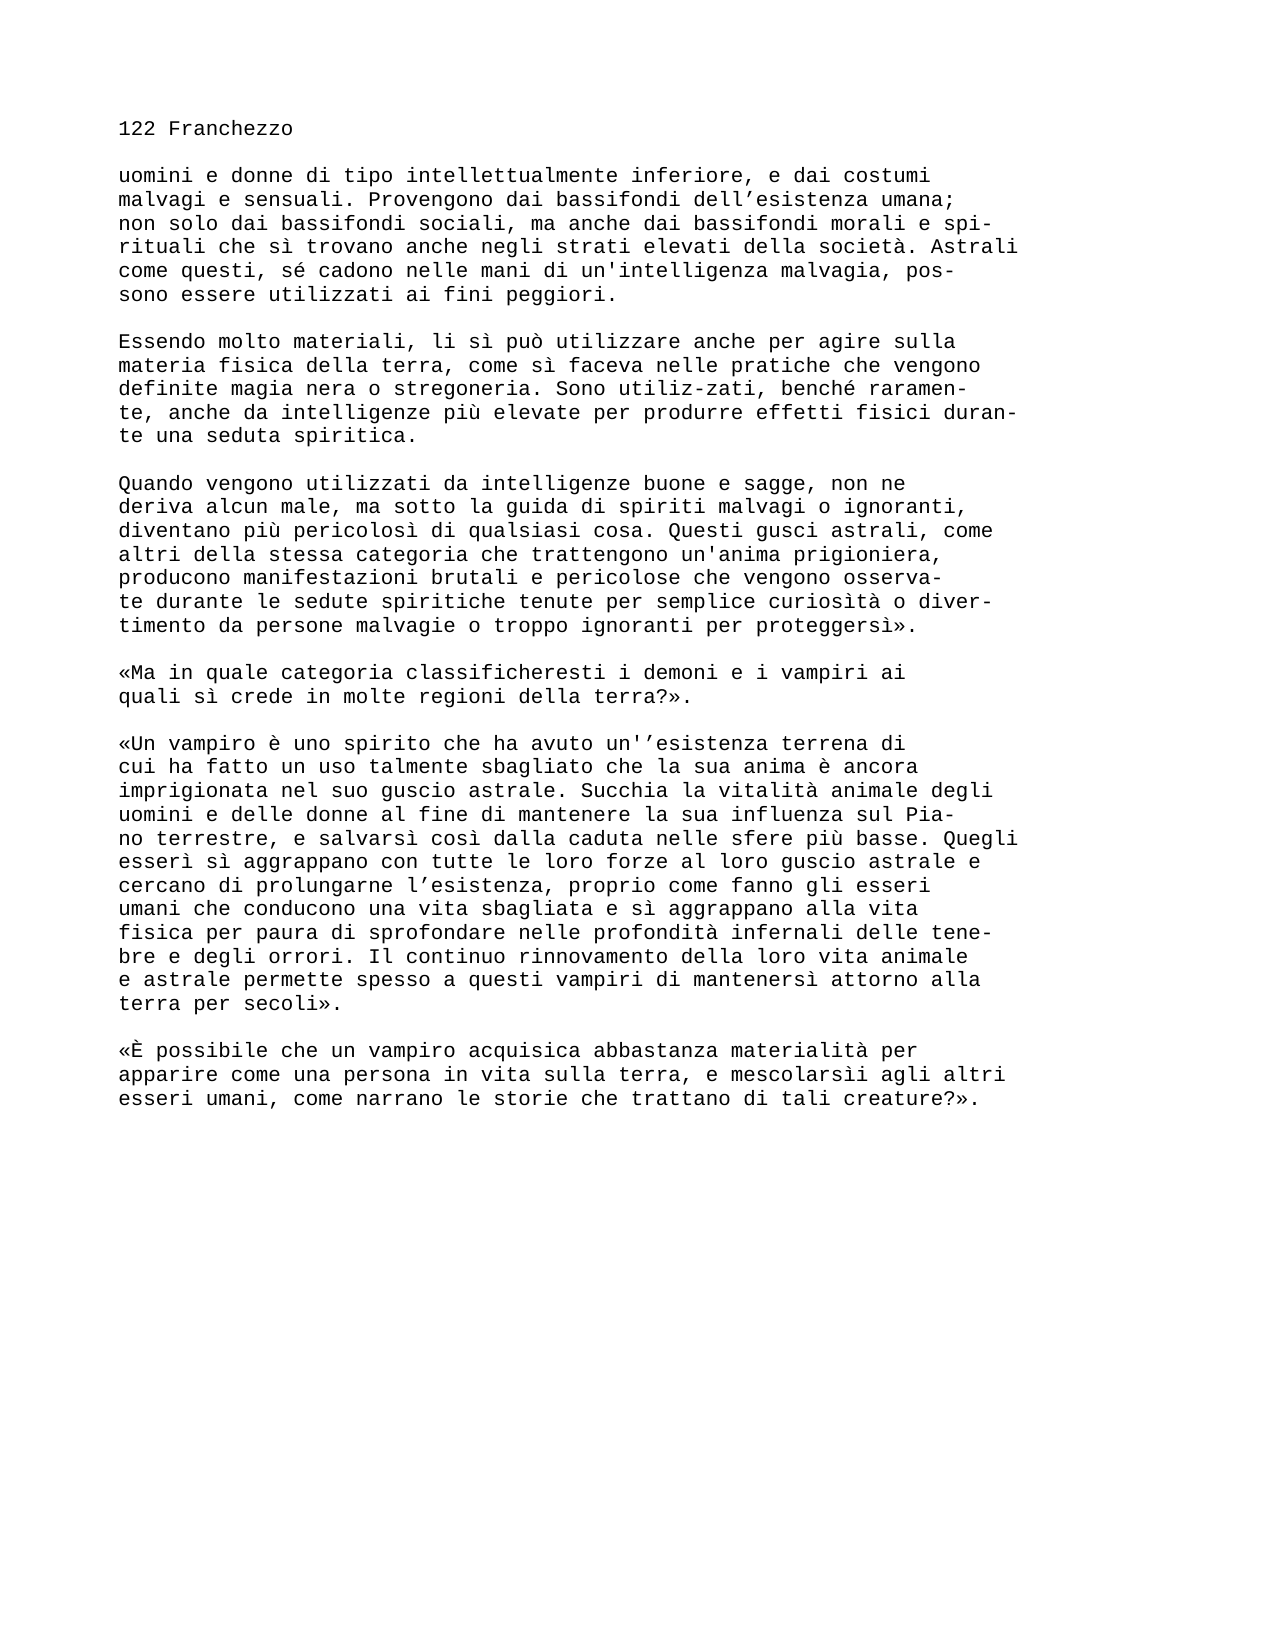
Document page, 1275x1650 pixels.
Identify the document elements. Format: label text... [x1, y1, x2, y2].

text «È possibile che un vampiro acquisica abbastanza materialità per [118, 1040, 1157, 1064]
text esserì sì aggrappano con tutte le loro forze al loro guscio astrale e [118, 851, 1157, 875]
text esseri umani, come narrano le storie che trattano di tali creature?». [118, 1088, 1157, 1111]
text altri della stessa categoria che trattengono un'anima prigioniera, [118, 544, 1157, 567]
text «Un vampiro è uno spirito che ha avuto un'’esistenza terrena di [118, 733, 1157, 757]
text cui ha fatto un uso talmente sbagliato che la sua anima è ancora [118, 757, 1157, 780]
text imprigionata nel suo guscio astrale. Succhia la vitalità animale degli [118, 780, 1157, 804]
text cercano di prolungarne l’esistenza, proprio come fanno gli esseri [118, 875, 1157, 898]
text e astrale permette spesso a questi vampiri di mantenersì attorno alla [118, 969, 1157, 993]
text rituali che sì trovano anche negli strati elevati della società. Astrali [118, 236, 1157, 260]
text umani che conducono una vita sbagliata e sì aggrappano alla vita [118, 898, 1157, 922]
text «Ma in quale categoria classificheresti i demoni e i vampiri ai [118, 662, 1157, 686]
text deriva alcun male, ma sotto la guida di spiriti malvagi o ignoranti, [118, 496, 1157, 520]
text te una seduta spiritica. [118, 426, 1157, 449]
text producono manifestazioni brutali e pericolose che vengono osserva- [118, 567, 1157, 591]
text timento da persone malvagie o troppo ignoranti per proteggersì». [118, 615, 1157, 638]
text uomini e donne di tipo intellettualmente inferiore, e dai costumi [118, 165, 1157, 189]
text definite magia nera o stregoneria. Sono utiliz-zati, benché raramen- [118, 378, 1157, 402]
text te durante le sedute spiritiche tenute per semplice curiosìtà o diver- [118, 591, 1157, 615]
text no terrestre, e salvarsì così dalla caduta nelle sfere più basse. Quegli [118, 827, 1157, 851]
text 122 Franchezzo [118, 118, 1157, 142]
text fisica per paura di sprofondare nelle profondità infernali delle tene- [118, 922, 1157, 946]
text uomini e delle donne al fine di mantenere la sua influenza sul Pia- [118, 804, 1157, 827]
text Essendo molto materiali, li sì può utilizzare anche per agire sulla [118, 331, 1157, 354]
text diventano più pericolosì di qualsiasi cosa. Questi gusci astrali, come [118, 520, 1157, 544]
text te, anche da intelligenze più elevate per produrre effetti fisici duran- [118, 402, 1157, 426]
text bre e degli orrori. Il continuo rinnovamento della loro vita animale [118, 946, 1157, 969]
text apparire come una persona in vita sulla terra, e mescolarsìi agli altri [118, 1064, 1157, 1088]
text non solo dai bassifondi sociali, ma anche dai bassifondi morali e spi- [118, 213, 1157, 236]
text come questi, sé cadono nelle mani di un'intelligenza malvagia, pos- [118, 260, 1157, 284]
text materia fisica della terra, come sì faceva nelle pratiche che vengono [118, 354, 1157, 378]
text quali sì crede in molte regioni della terra?». [118, 686, 1157, 709]
text terra per secoli». [118, 993, 1157, 1017]
text Quando vengono utilizzati da intelligenze buone e sagge, non ne [118, 473, 1157, 496]
text malvagi e sensuali. Provengono dai bassifondi dell’esistenza umana; [118, 189, 1157, 213]
text sono essere utilizzati ai fini peggiori. [118, 284, 1157, 307]
